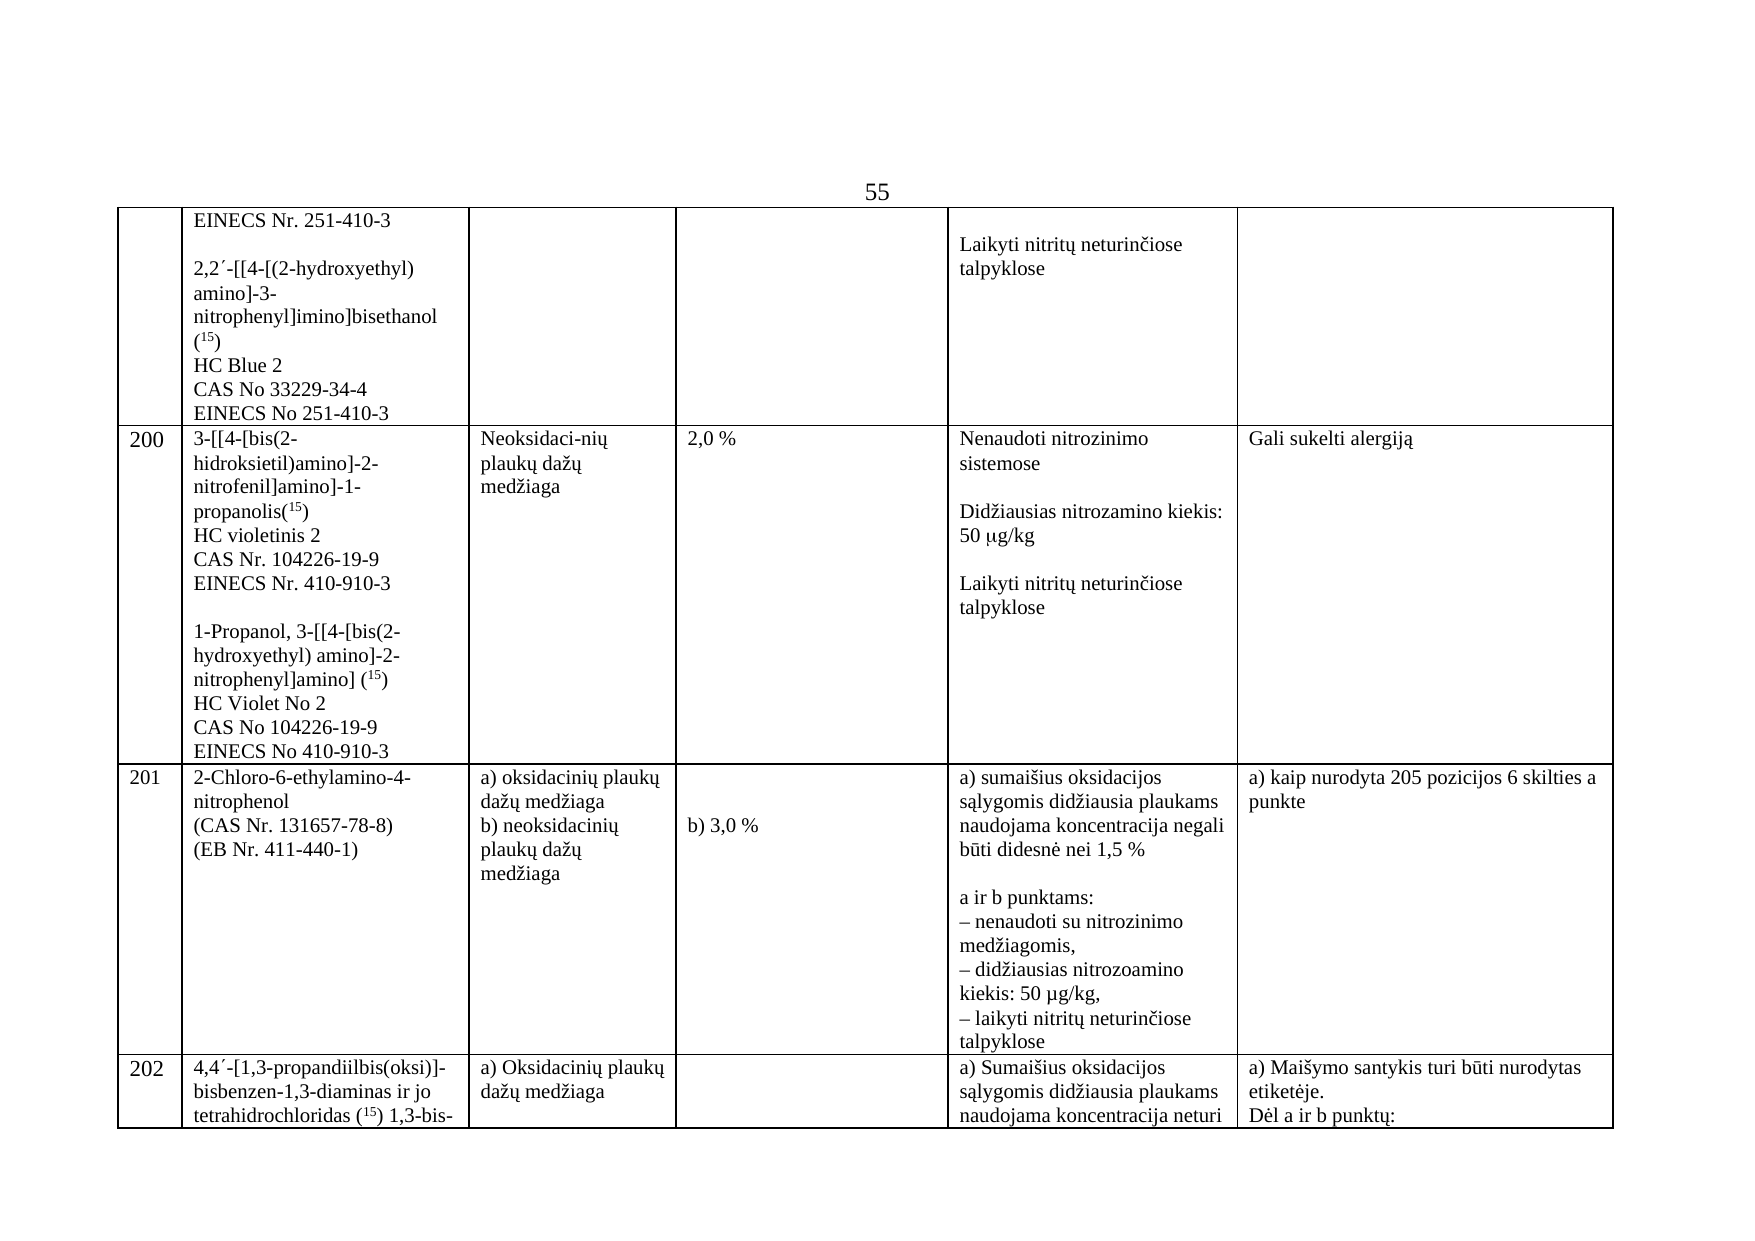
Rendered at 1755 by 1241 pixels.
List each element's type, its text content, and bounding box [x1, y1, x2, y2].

table_cell [1614, 763, 1754, 1053]
table_cell [1614, 1054, 1754, 1127]
table_cell [677, 1055, 947, 1127]
table_cell a) Maišymo santykis turi būti nurodytas etiketėje. Dėl a ir b punktų: [1238, 1055, 1612, 1127]
table_cell [470, 208, 675, 425]
table_cell 2,0 % [677, 426, 947, 763]
table_cell 201 [119, 765, 181, 1053]
table_cell a) oksidacinių plaukų dažų medžiaga b) neoksidacinių plaukų dažų medžiaga [470, 765, 675, 1053]
table_cell [1614, 207, 1754, 425]
table_cell b) 3,0 % [677, 765, 947, 1053]
table_cell 202 [119, 1055, 181, 1127]
table_cell a) sumaišius oksidacijos sąlygomis didžiausia plaukams naudojama koncentracija negali būti didesnė nei 1,5 % a ir b punktams: – nenaudoti su nitrozinimo medžiagomis, – didžiausias nitrozoamino kiekis: 50 µg/kg, – laikyti nitritų neturinčiose talpyklose [949, 765, 1237, 1053]
table_cell Nenaudoti nitrozinimo sistemose Didžiausias nitrozamino kiekis: 50 g/kg Laikyti nitritų neturinčiose talpyklose [949, 426, 1237, 763]
table_cell [677, 208, 947, 425]
table_cell [1614, 425, 1754, 763]
table_cell 4,4-[1,3-propandiilbis(oksi)]- bisbenzen-1,3-diaminas ir jo tetrahidrochloridas (15) 1,3-bis- [183, 1055, 468, 1127]
table_cell a) kaip nurodyta 205 pozicijos 6 skilties a punkte [1238, 765, 1612, 1053]
table_cell [119, 208, 181, 425]
table_cell Laikyti nitritų neturinčiose talpyklose [949, 208, 1237, 425]
table_cell 200 [119, 426, 181, 763]
table_cell a) Oksidacinių plaukų dažų medžiaga [470, 1055, 675, 1127]
table_cell EINECS Nr. 251-410-3 2,2-[[4-[(2-hydroxyethyl) amino]-3-nitrophenyl]imino]bisethanol (15) HC Blue 2 CAS No 33229-34-4 EINECS No 251-410-3 [183, 208, 468, 425]
table_cell Neoksidaci-nių plaukų dažų medžiaga [470, 426, 675, 763]
table_cell 3-[[4-[bis(2- hidroksietil)amino]-2-nitrofenil]amino]-1-propanolis(15) HC violetinis 2 CAS Nr. 104226-19-9 EINECS Nr. 410-910-3 1-Propanol, 3-[[4-[bis(2-hydroxyethyl) amino]-2-nitrophenyl]amino] (15) HC Violet No 2 CAS No 104226-19-9 EINECS No 410-910-3 [183, 426, 468, 763]
table_cell Gali sukelti alergiją [1238, 426, 1612, 763]
table_cell a) Sumaišius oksidacijos sąlygomis didžiausia plaukams naudojama koncentracija neturi [949, 1055, 1237, 1127]
table_cell [1238, 208, 1612, 425]
table_cell 2-Chloro-6-ethylamino-4-nitrophenol (CAS Nr. 131657-78-8) (EB Nr. 411-440-1) [183, 765, 468, 1053]
